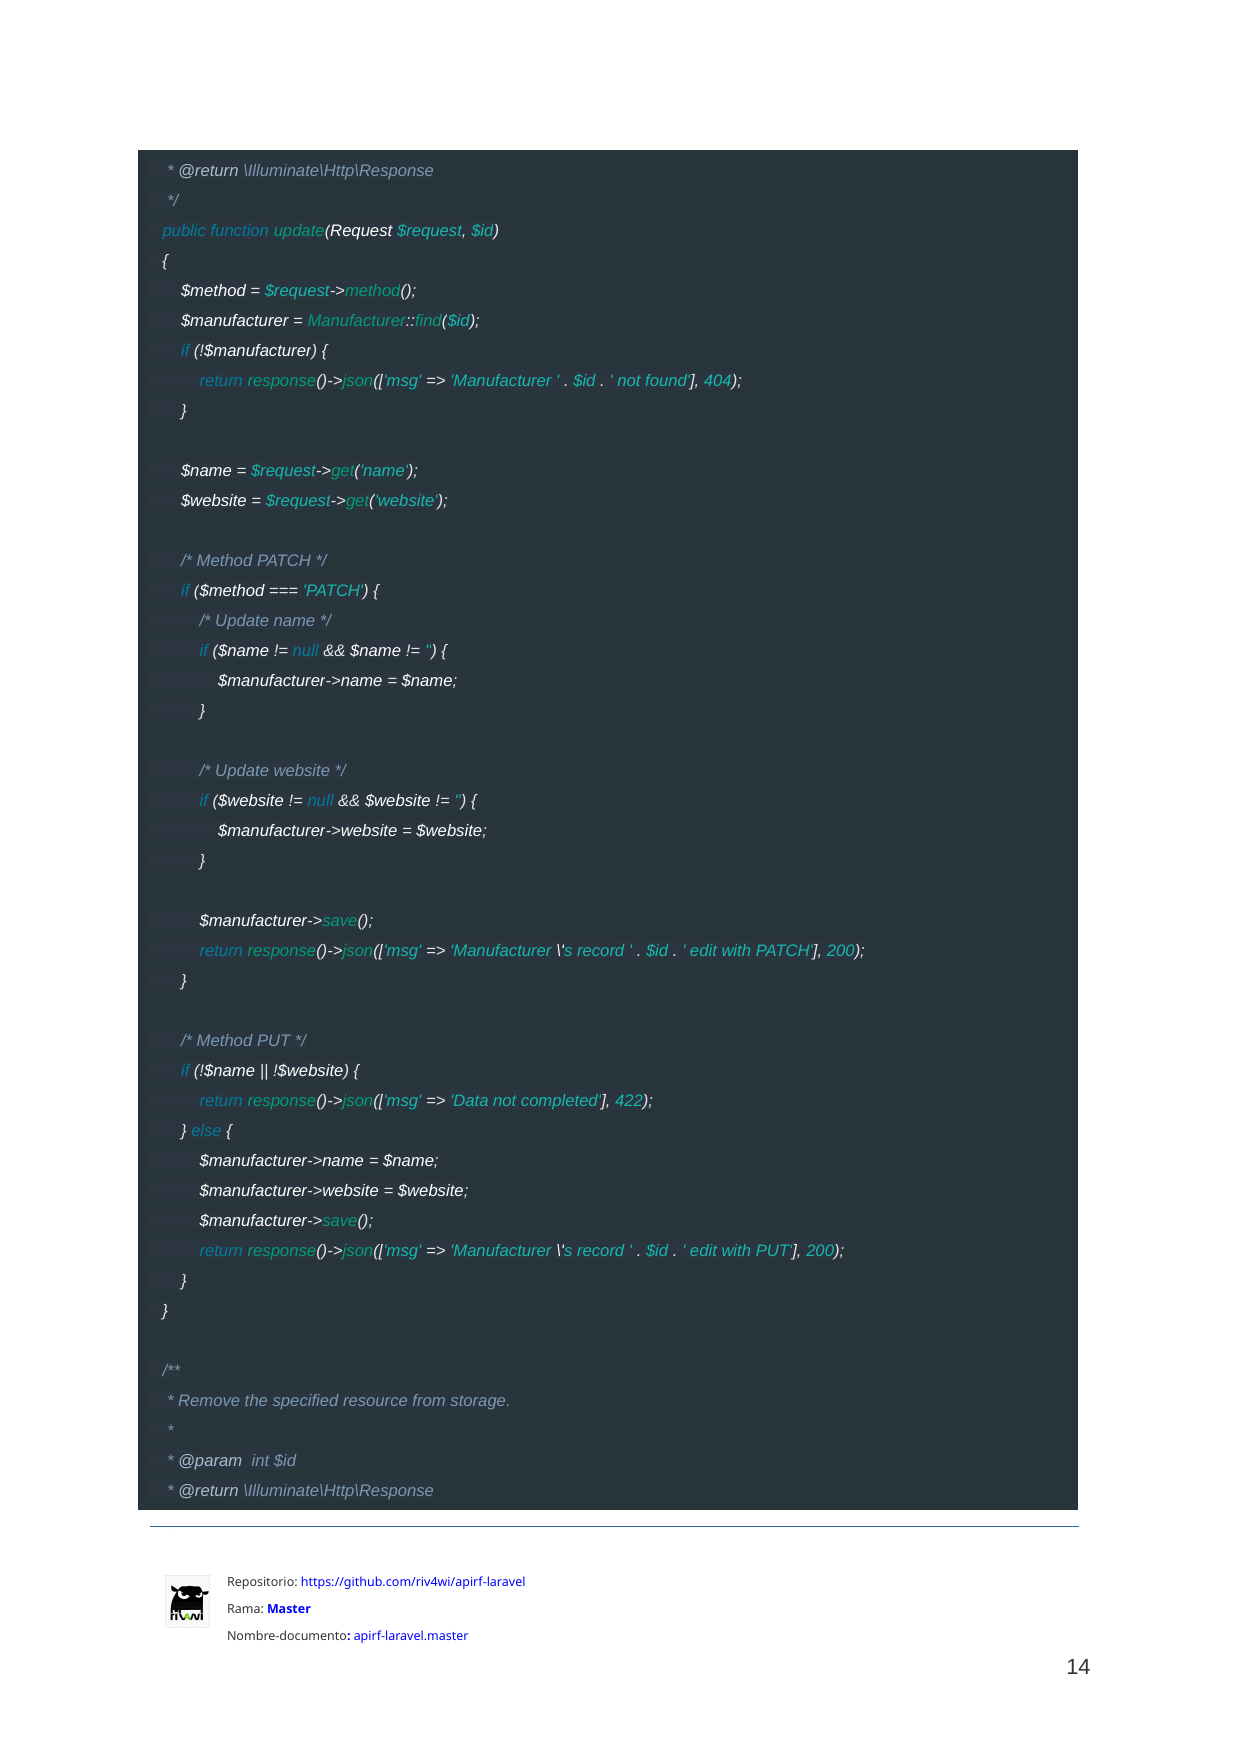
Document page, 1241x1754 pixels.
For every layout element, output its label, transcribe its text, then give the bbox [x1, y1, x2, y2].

picture [165, 1575, 210, 1628]
table_header * @return \Illuminate\Http\Response */ public function update(Request $request, $id) { $method = $request->method(); $manufacturer = Manufacturer::find($id); if (!$manufacturer) { return response()->json(['msg' => 'Manufacturer ' . $id . ' not found'], 404); } $name = $request->get('name'); $website = $request->get('website'); /* Method PATCH */ if ($method === 'PATCH') { /* Update name */ if ($name != null && $name != '') { $manufacturer->name = $name; } /* Update website */ if ($website != null && $website != '') { $manufacturer->website = $website; } $manufacturer->save(); return response()->json(['msg' => 'Manufacturer \'s record ' . $id . ' edit with PATCH'], 200); } /* Method PUT */ if (!$name || !$website) { return response()->json(['msg' => 'Data not completed'], 422); } else { $manufacturer->name = $name; $manufacturer->website = $website; $manufacturer->save(); return response()->json(['msg' => 'Manufacturer \'s record ' . $id . ' edit with PUT'], 200); } } /** * Remove the specified resource from storage. * * @param int $id * @return \Illuminate\Http\Response [138, 150, 1078, 1510]
